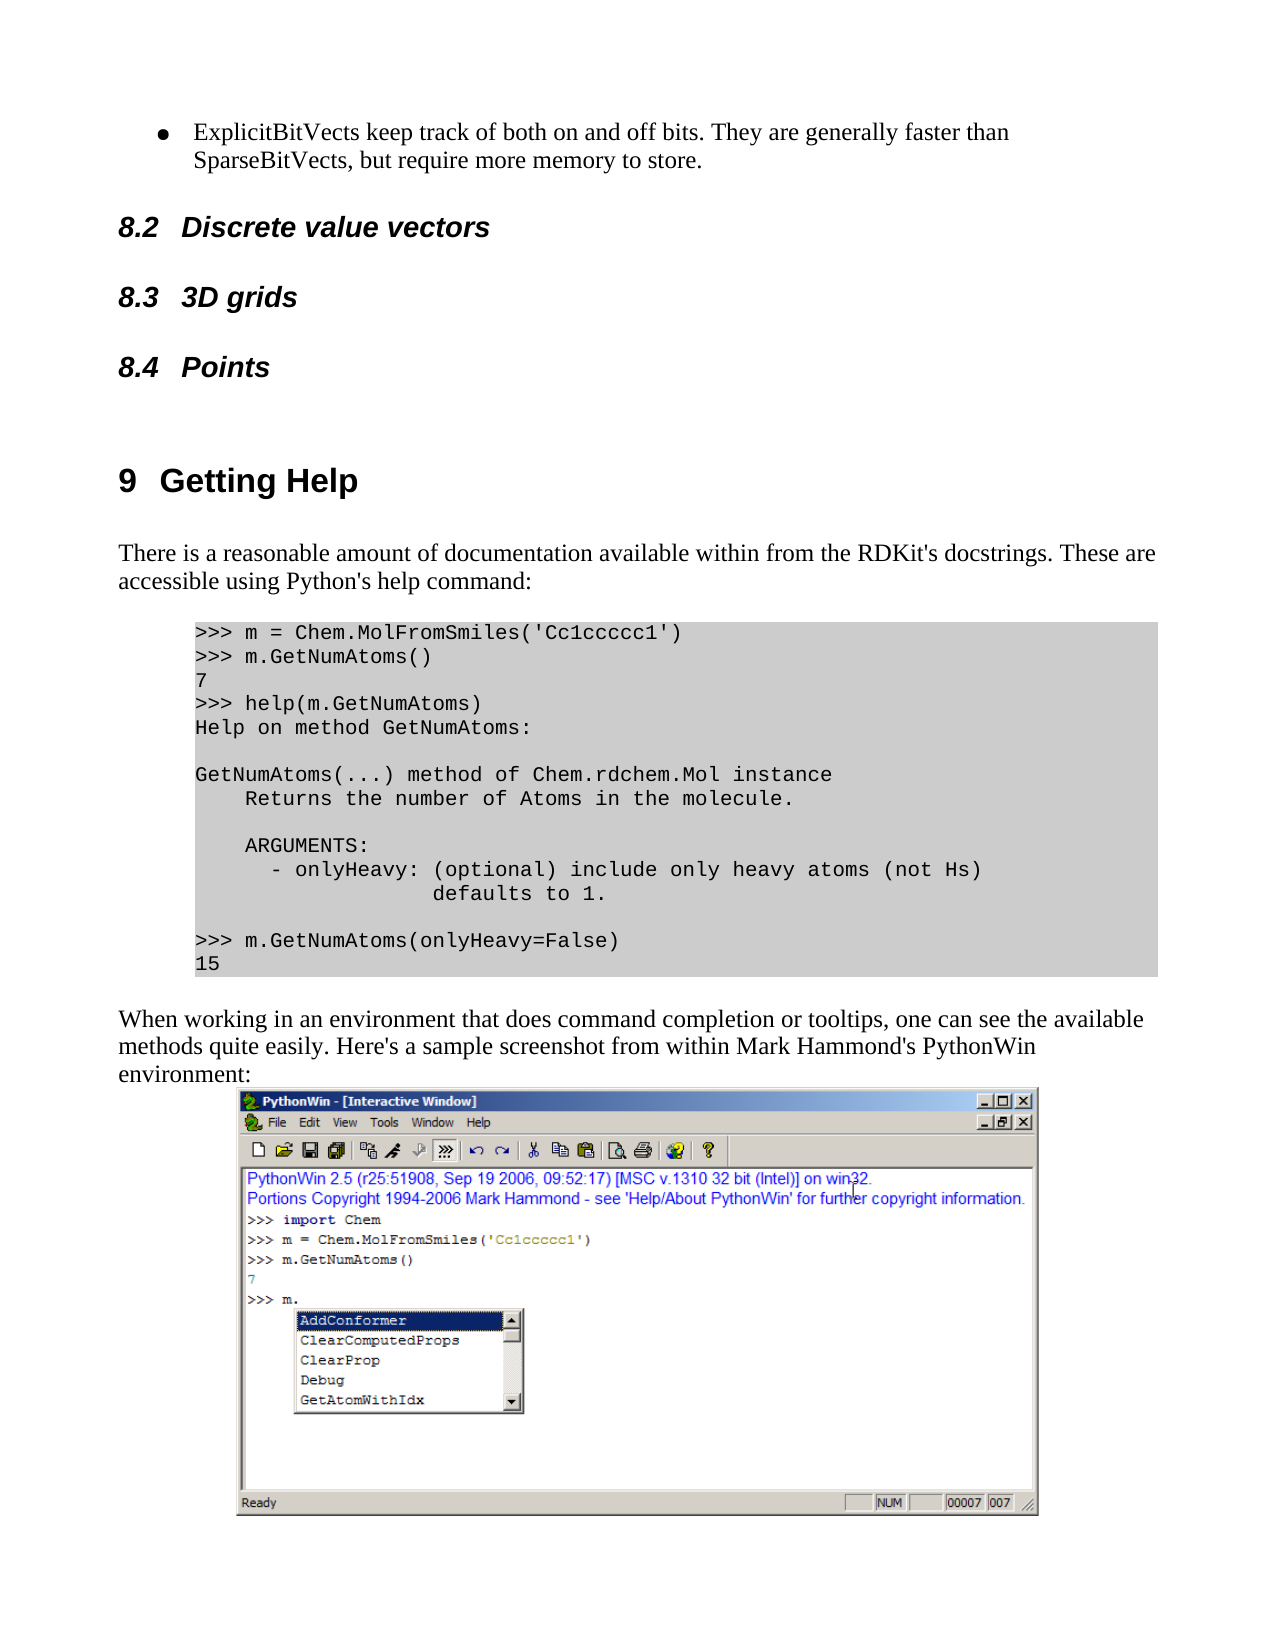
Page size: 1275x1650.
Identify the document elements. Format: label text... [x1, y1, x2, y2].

subtitle Points [118, 351, 1157, 384]
text >>> m = Chem.MolFromSmiles('Cc1ccccc1') >>> m.GetNumAtoms() 7 >>> help(m.GetNumAtoms) Help on method GetNumAtoms: GetNumAtoms(...) method of Chem.rdchem.Mol instance Returns the number of Atoms in the molecule. ARGUMENTS: - onlyHeavy: (optional) include only heavy atoms (not Hs) defaults to 1. >>> m.GetNumAtoms(onlyHeavy=False) 15 [195, 622, 1158, 977]
subtitle Discrete value vectors [118, 211, 1157, 244]
picture [236, 1087, 1039, 1516]
subtitle Getting Help [118, 462, 1157, 499]
list ExplicitBitVects keep track of both on and off bits. They are generally faster than SparseBitVects, but require more memory to store. [156, 118, 1157, 173]
subtitle 3D grids [118, 281, 1157, 314]
text There is a reasonable amount of documentation available within from the RDKit's docstrings. These are accessible using Python's help command: [118, 539, 1157, 595]
text When working in an environment that does command completion or tooltips, one can see the available methods quite easily. Here's a sample screenshot from within Mark Hammond's PythonWin environment: [118, 1005, 1157, 1088]
